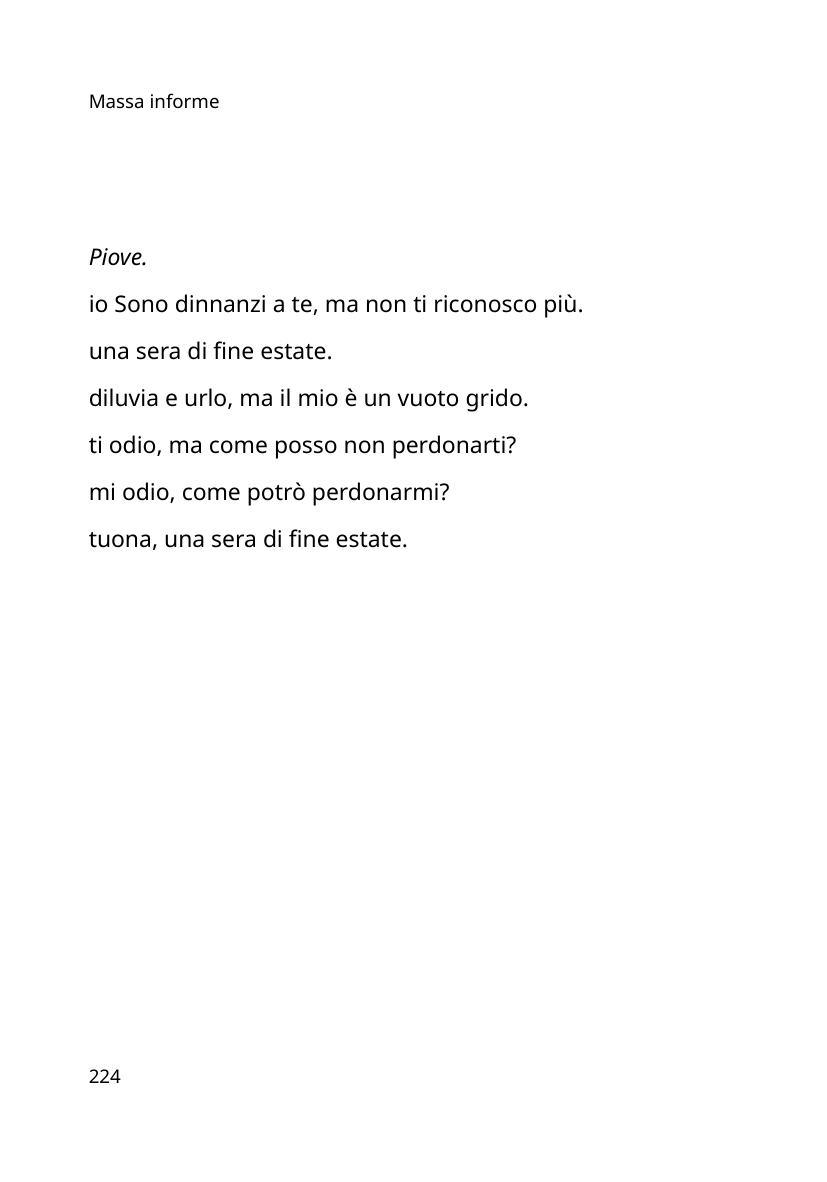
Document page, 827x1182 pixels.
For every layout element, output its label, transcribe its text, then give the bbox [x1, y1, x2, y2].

text tuona, una sera di fine estate. [88, 522, 738, 554]
text una sera di fine estate. [88, 335, 738, 366]
text ti odio, ma come posso non perdonarti? [88, 429, 738, 460]
text io Sono dinnanzi a te, ma non ti riconosco più. [88, 288, 738, 319]
text diluvia e urlo, ma il mio è un vuoto grido. [88, 382, 738, 413]
text Piove. [88, 241, 738, 272]
text mi odio, come potrò perdonarmi? [88, 476, 738, 507]
